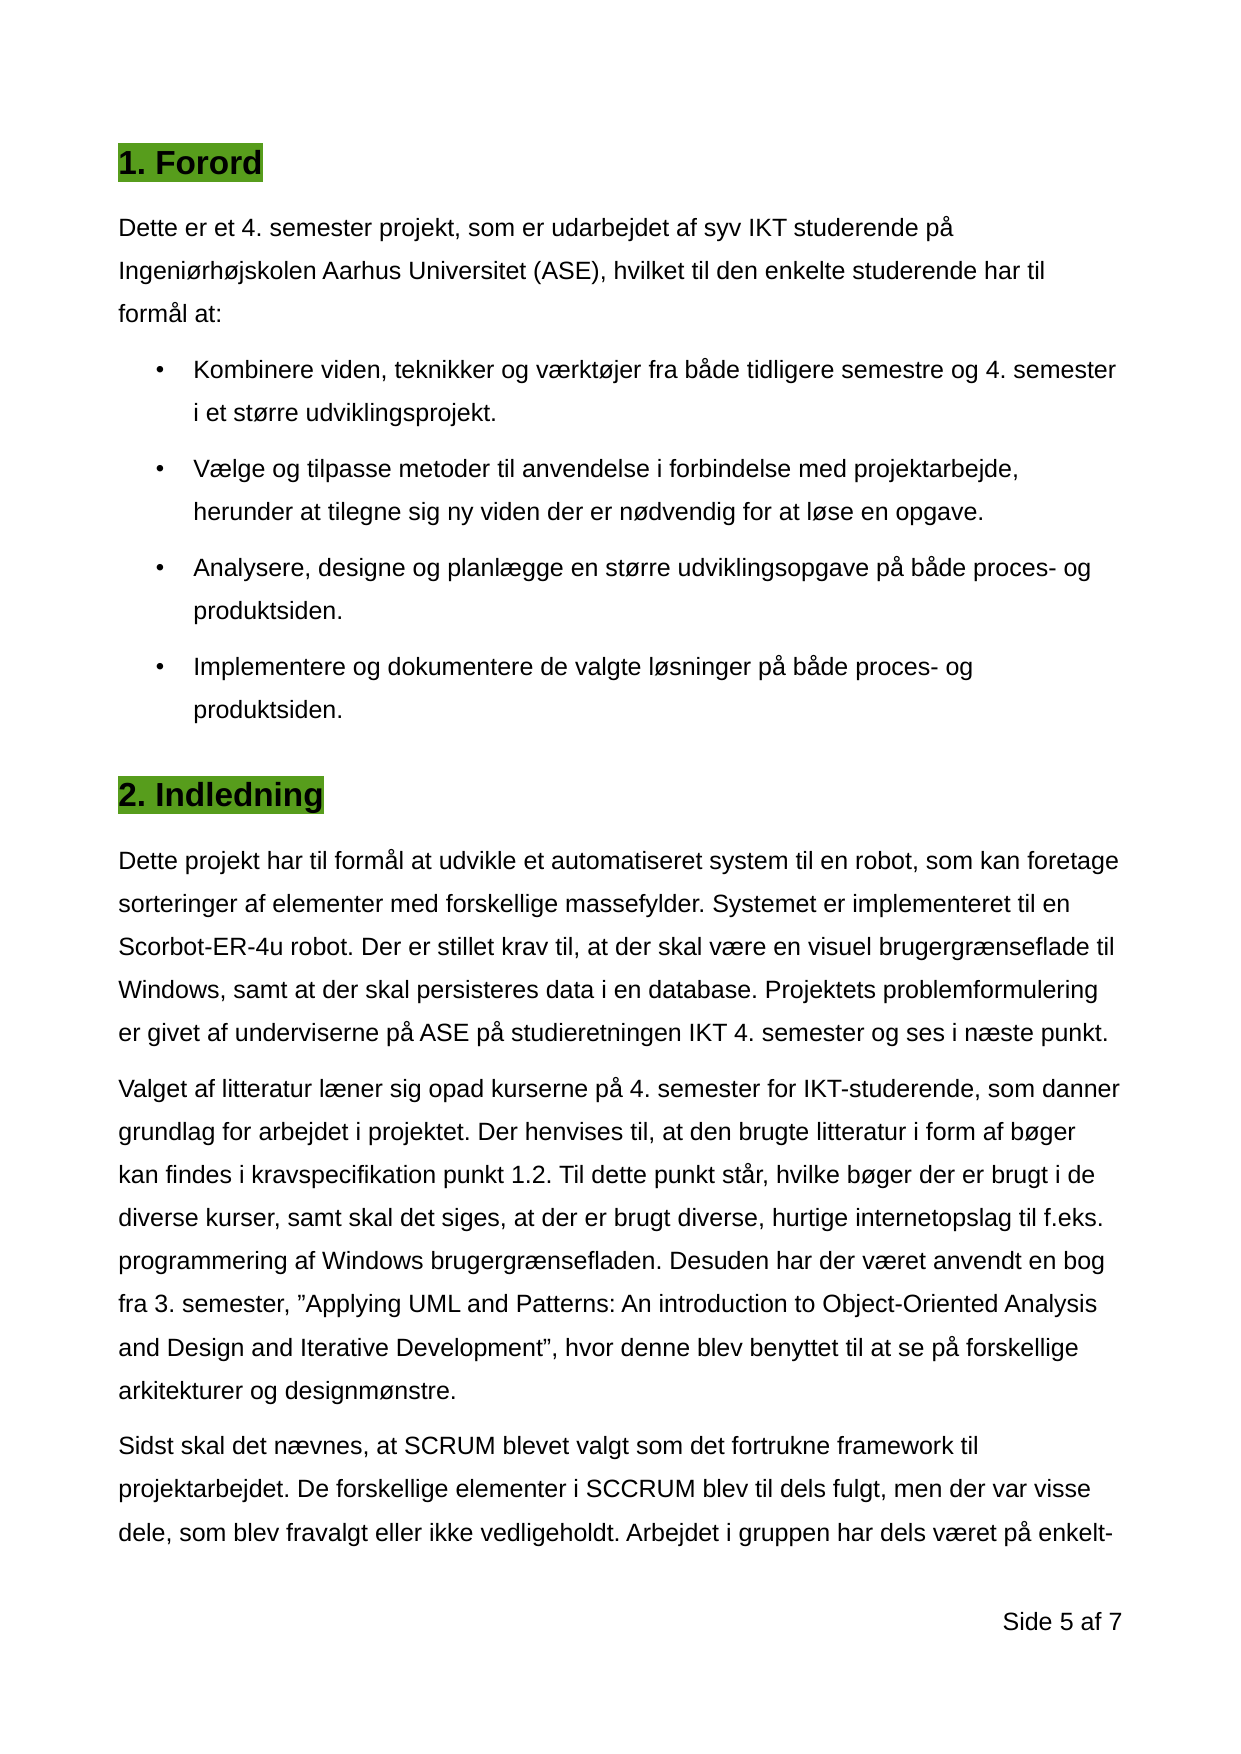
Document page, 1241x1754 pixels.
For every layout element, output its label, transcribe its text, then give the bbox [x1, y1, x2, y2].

text Dette er et 4. semester projekt, som er udarbejdet af syv IKT studerende på Ingeniørhøjskolen Aarhus Universitet (ASE), hvilket til den enkelte studerende har til formål at: [118, 213, 1122, 328]
list Vælge og tilpasse metoder til anvendelse i forbindelse med projektarbejde, herunder at tilegne sig ny viden der er nødvendig for at løse en opgave. [156, 454, 1122, 526]
list Analysere, designe og planlægge en større udviklingsopgave på både proces- og produktsiden. [156, 553, 1122, 625]
text Dette projekt har til formål at udvikle et automatiseret system til en robot, som kan foretage sorteringer af elementer med forskellige massefylder. Systemet er implementeret til en Scorbot-ER-4u robot. Der er stillet krav til, at der skal være en visuel brugergrænseflade til Windows, samt at der skal persisteres data i en database. Projektets problemformulering er givet af underviserne på ASE på studieretningen IKT 4. semester og ses i næste punkt. [118, 846, 1122, 1047]
text Valget af litteratur læner sig opad kurserne på 4. semester for IKT-studerende, som danner grundlag for arbejdet i projektet. Der henvises til, at den brugte litteratur i form af bøger kan findes i kravspecifikation punkt 1.2. Til dette punkt står, hvilke bøger der er brugt i de diverse kurser, samt skal det siges, at der er brugt diverse, hurtige internetopslag til f.eks. programmering af Windows brugergrænsefladen. Desuden har der været anvendt en bog fra 3. semester, ”Applying UML and Patterns: An introduction to Object-Oriented Analysis and Design and Iterative Development”, hvor denne blev benyttet til at se på forskellige arkitekturer og designmønstre. [118, 1074, 1122, 1404]
subtitle 2. Indledning [118, 776, 1122, 814]
list Implementere og dokumentere de valgte løsninger på både proces- og produktsiden. [156, 652, 1122, 724]
subtitle 1. Forord [118, 143, 1122, 182]
list Kombinere viden, teknikker og værktøjer fra både tidligere semestre og 4. semester i et større udviklingsprojekt. [156, 355, 1122, 427]
text Sidst skal det nævnes, at SCRUM blevet valgt som det fortrukne framework til projektarbejdet. De forskellige elementer i SCCRUM blev til dels fulgt, men der var visse dele, som blev fravalgt eller ikke vedligeholdt. Arbejdet i gruppen har dels været på enkelt- [118, 1431, 1122, 1546]
